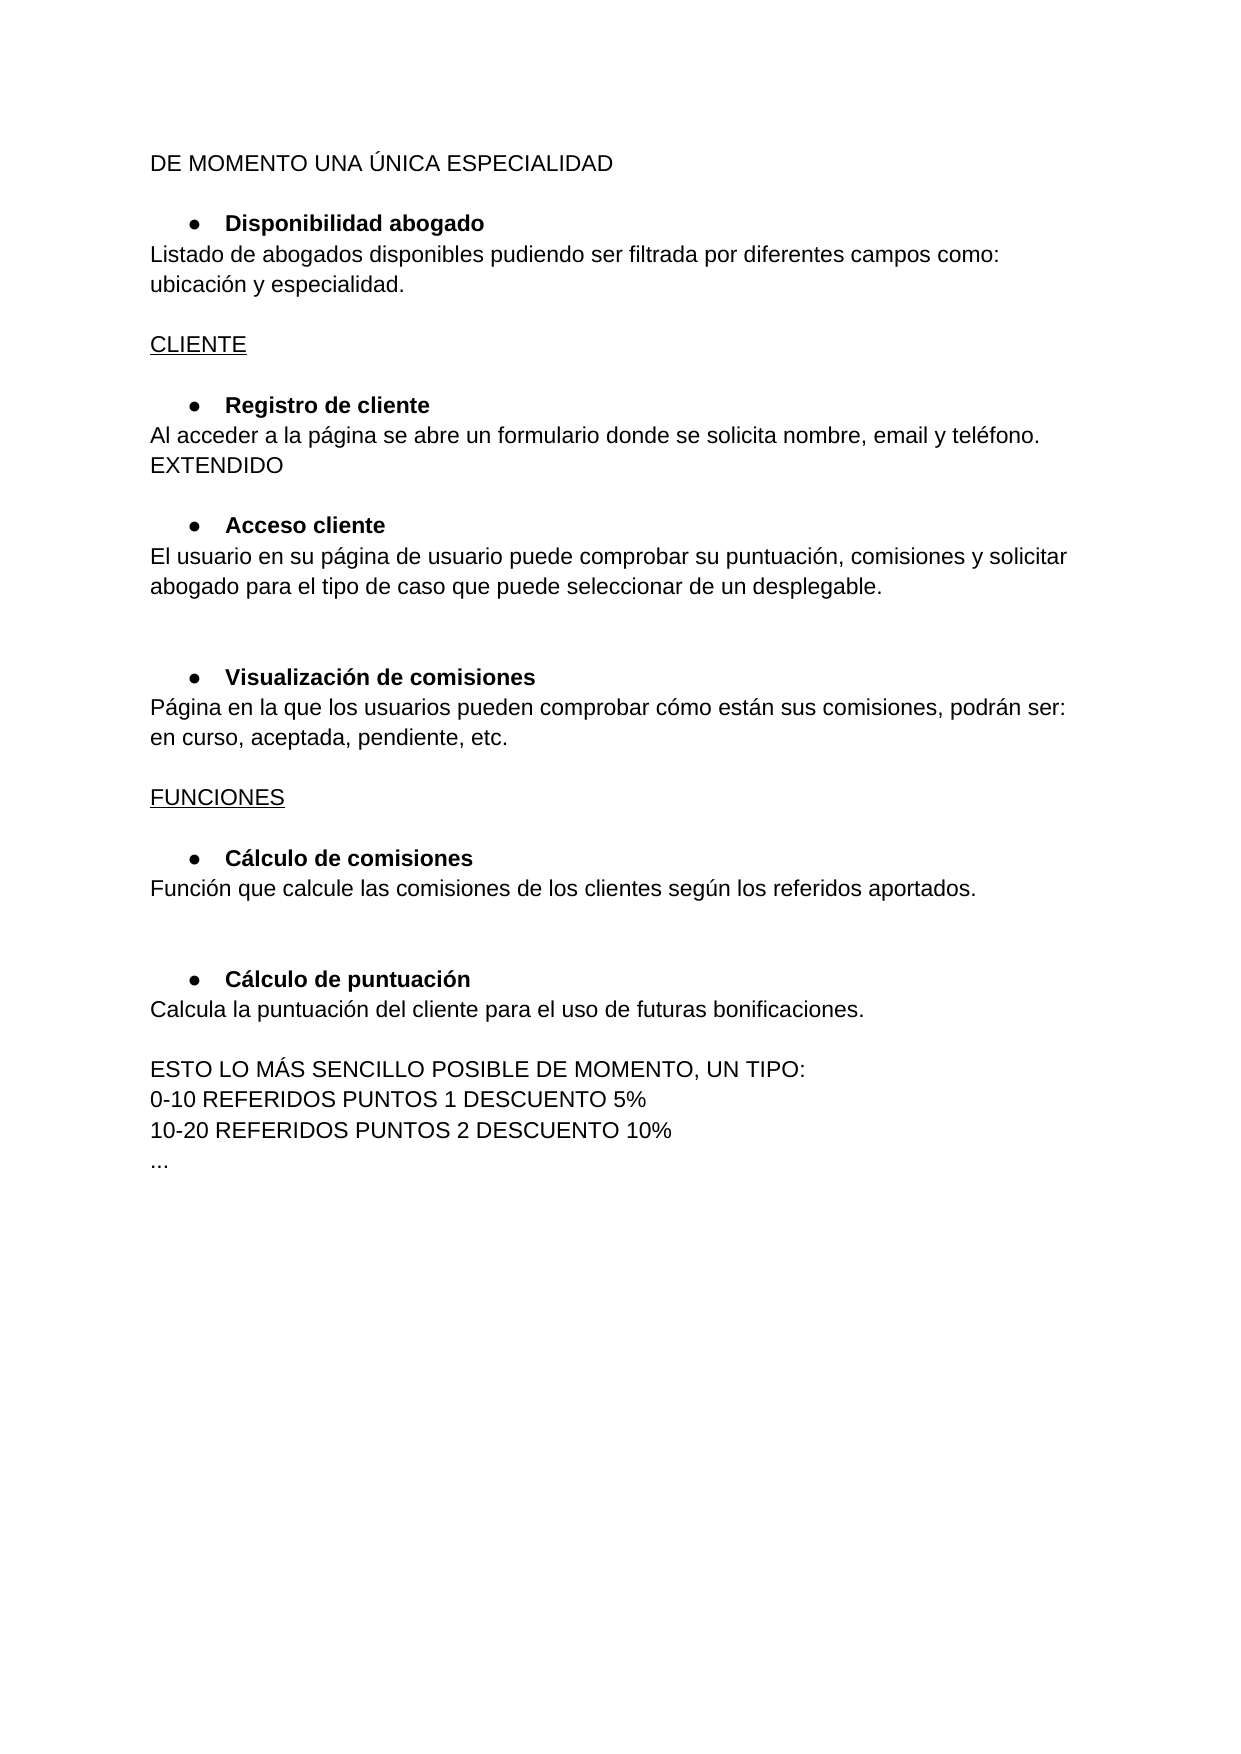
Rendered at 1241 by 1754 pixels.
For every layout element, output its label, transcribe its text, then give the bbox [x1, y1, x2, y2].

text Listado de abogados disponibles pudiendo ser filtrada por diferentes campos como: ubicación y especialidad. [150, 241, 1090, 297]
list Cálculo de puntuación [187, 966, 1090, 992]
text ... [150, 1147, 1090, 1173]
text Al acceder a la página se abre un formulario donde se solicita nombre, email y teléfono. [150, 422, 1090, 448]
text Función que calcule las comisiones de los clientes según los referidos aportados. [150, 875, 1090, 901]
list Visualización de comisiones [187, 663, 1090, 690]
list Registro de cliente [187, 392, 1090, 418]
text ESTO LO MÁS SENCILLO POSIBLE DE MOMENTO, UN TIPO: [150, 1056, 1090, 1083]
text EXTENDIDO [150, 452, 1090, 478]
text Calcula la puntuación del cliente para el uso de futuras bonificaciones. [150, 996, 1090, 1022]
text CLIENTE [150, 331, 1090, 358]
list Disponibilidad abogado [187, 210, 1090, 237]
text DE MOMENTO UNA ÚNICA ESPECIALIDAD [150, 150, 1090, 176]
text Página en la que los usuarios pueden comprobar cómo están sus comisiones, podrán ser: en curso, aceptada, pendiente, etc. [150, 694, 1090, 750]
list Acceso cliente [187, 512, 1090, 539]
text El usuario en su página de usuario puede comprobar su puntuación, comisiones y solicitar abogado para el tipo de caso que puede seleccionar de un desplegable. [150, 543, 1090, 599]
text 0-10 REFERIDOS PUNTOS 1 DESCUENTO 5% [150, 1086, 1090, 1113]
text 10-20 REFERIDOS PUNTOS 2 DESCUENTO 10% [150, 1117, 1090, 1143]
list Cálculo de comisiones [187, 845, 1090, 871]
text FUNCIONES [150, 784, 1090, 811]
